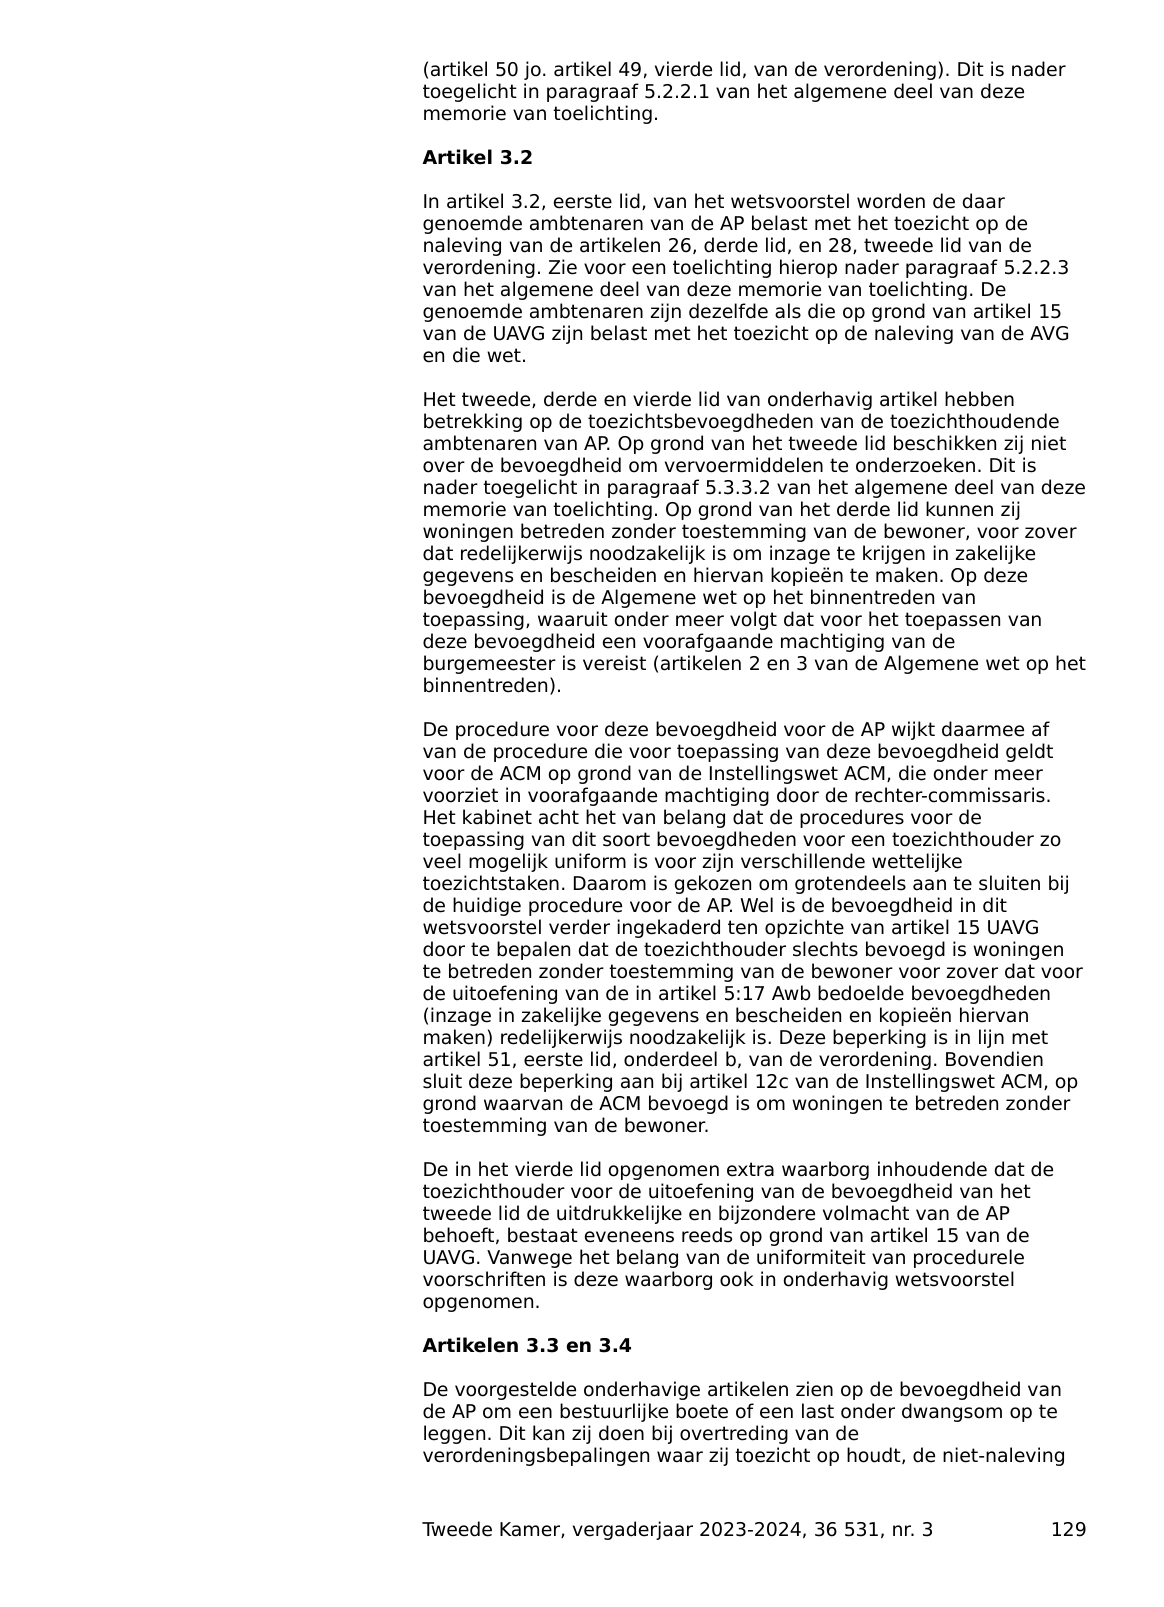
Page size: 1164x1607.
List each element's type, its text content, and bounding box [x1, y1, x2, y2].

subtitle Artikel 3.2 [422, 147, 1087, 169]
text De voorgestelde onderhavige artikelen zien op de bevoegdheid van de AP om een bestuurlijke boete of een last onder dwangsom op te leggen. Dit kan zij doen bij overtreding van de verordeningsbepalingen waar zij toezicht op houdt, de niet-naleving [422, 1379, 1087, 1467]
text Het tweede, derde en vierde lid van onderhavig artikel hebben betrekking op de toezichtsbevoegdheden van de toezichthoudende ambtenaren van AP. Op grond van het tweede lid beschikken zij niet over de bevoegdheid om vervoermiddelen te onderzoeken. Dit is nader toegelicht in paragraaf 5.3.3.2 van het algemene deel van deze memorie van toelichting. Op grond van het derde lid kunnen zij woningen betreden zonder toestemming van de bewoner, voor zover dat redelijkerwijs noodzakelijk is om inzage te krijgen in zakelijke gegevens en bescheiden en hiervan kopieën te maken. Op deze bevoegdheid is de Algemene wet op het binnentreden van toepassing, waaruit onder meer volgt dat voor het toepassen van deze bevoegdheid een voorafgaande machtiging van de burgemeester is vereist (artikelen 2 en 3 van de Algemene wet op het binnentreden). [422, 389, 1087, 697]
text De in het vierde lid opgenomen extra waarborg inhoudende dat de toezichthouder voor de uitoefening van de bevoegdheid van het tweede lid de uitdrukkelijke en bijzondere volmacht van de AP behoeft, bestaat eveneens reeds op grond van artikel 15 van de UAVG. Vanwege het belang van de uniformiteit van procedurele voorschriften is deze waarborg ook in onderhavig wetsvoorstel opgenomen. [422, 1159, 1087, 1313]
text In artikel 3.2, eerste lid, van het wetsvoorstel worden de daar genoemde ambtenaren van de AP belast met het toezicht op de naleving van de artikelen 26, derde lid, en 28, tweede lid van de verordening. Zie voor een toelichting hierop nader paragraaf 5.2.2.3 van het algemene deel van deze memorie van toelichting. De genoemde ambtenaren zijn dezelfde als die op grond van artikel 15 van de UAVG zijn belast met het toezicht op de naleving van de AVG en die wet. [422, 191, 1087, 367]
text De procedure voor deze bevoegdheid voor de AP wijkt daarmee af van de procedure die voor toepassing van deze bevoegdheid geldt voor de ACM op grond van de Instellingswet ACM, die onder meer voorziet in voorafgaande machtiging door de rechter-commissaris. Het kabinet acht het van belang dat de procedures voor de toepassing van dit soort bevoegdheden voor een toezichthouder zo veel mogelijk uniform is voor zijn verschillende wettelijke toezichtstaken. Daarom is gekozen om grotendeels aan te sluiten bij de huidige procedure voor de AP. Wel is de bevoegdheid in dit wetsvoorstel verder ingekaderd ten opzichte van artikel 15 UAVG door te bepalen dat de toezichthouder slechts bevoegd is woningen te betreden zonder toestemming van de bewoner voor zover dat voor de uitoefening van de in artikel 5:17 Awb bedoelde bevoegdheden (inzage in zakelijke gegevens en bescheiden en kopieën hiervan maken) redelijkerwijs noodzakelijk is. Deze beperking is in lijn met artikel 51, eerste lid, onderdeel b, van de verordening. Bovendien sluit deze beperking aan bij artikel 12c van de Instellingswet ACM, op grond waarvan de ACM bevoegd is om woningen te betreden zonder toestemming van de bewoner. [422, 719, 1087, 1137]
text (artikel 50 jo. artikel 49, vierde lid, van de verordening). Dit is nader toegelicht in paragraaf 5.2.2.1 van het algemene deel van deze memorie van toelichting. [422, 59, 1087, 125]
subtitle Artikelen 3.3 en 3.4 [422, 1335, 1087, 1357]
